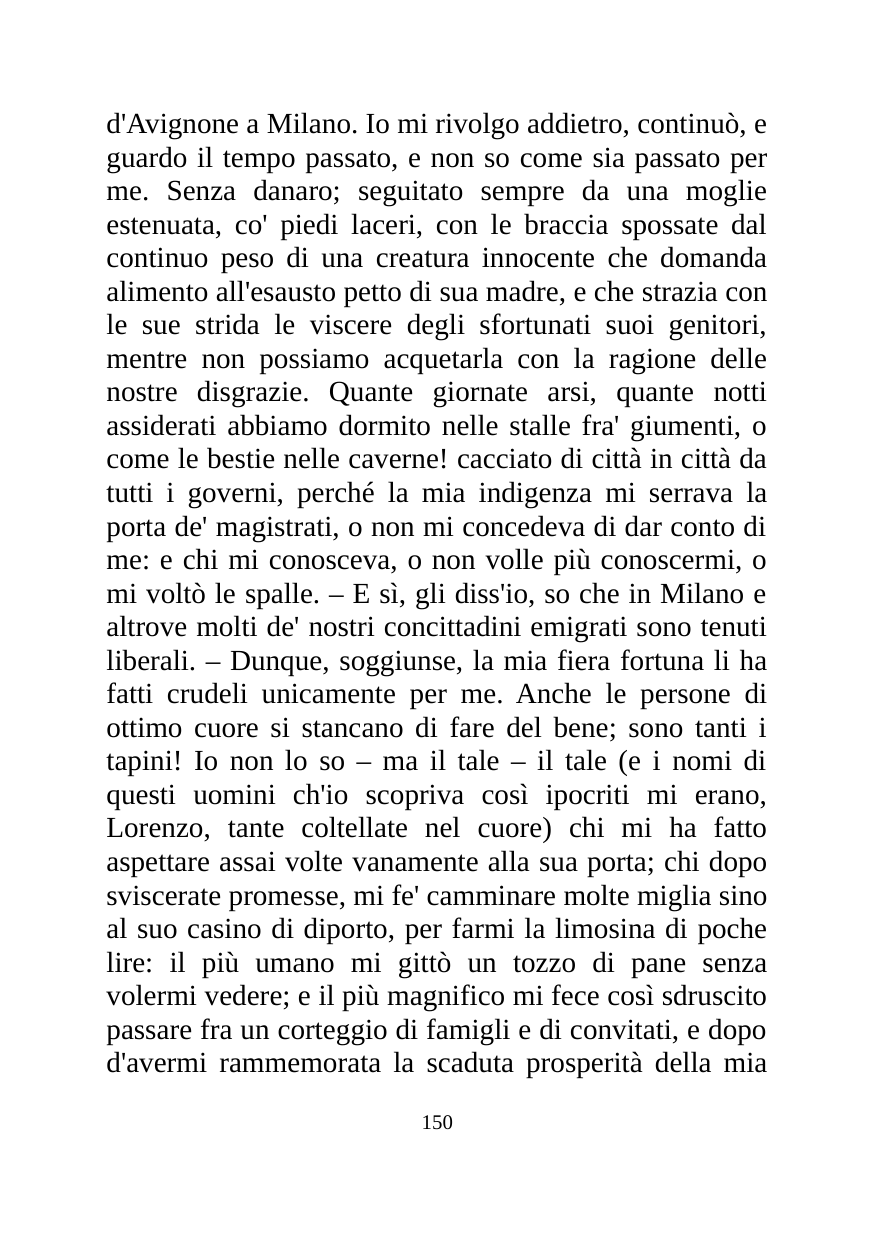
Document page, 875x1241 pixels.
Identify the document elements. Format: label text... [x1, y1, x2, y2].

text d'Avignone a Milano. Io mi rivolgo addietro, continuò, e guardo il tempo passato, e non so come sia passato per me. Senza danaro; seguitato sempre da una moglie estenuata, co' piedi laceri, con le braccia spossate dal continuo peso di una creatura innocente che domanda alimento all'esausto petto di sua madre, e che strazia con le sue strida le viscere degli sfortunati suoi genitori, mentre non possiamo acquetarla con la ragione delle nostre disgrazie. Quante giornate arsi, quante notti assiderati abbiamo dormito nelle stalle fra' giumenti, o come le bestie nelle caverne! cacciato di città in città da tutti i governi, perché la mia indigenza mi serrava la porta de' magistrati, o non mi concedeva di dar conto di me: e chi mi conosceva, o non volle più conoscermi, o mi voltò le spalle. – E sì, gli diss'io, so che in Milano e altrove molti de' nostri concittadini emigrati sono tenuti liberali. – Dunque, soggiunse, la mia fiera fortuna li ha fatti crudeli unicamente per me. Anche le persone di ottimo cuore si stancano di fare del bene; sono tanti i tapini! Io non lo so – ma il tale – il tale (e i nomi di questi uomini ch'io scopriva così ipocriti mi erano, Lorenzo, tante coltellate nel cuore) chi mi ha fatto aspettare assai volte vanamente alla sua porta; chi dopo sviscerate promesse, mi fe' camminare molte miglia sino al suo casino di diporto, per farmi la limosina di poche lire: il più umano mi gittò un tozzo di pane senza volermi vedere; e il più magnifico mi fece così sdruscito passare fra un corteggio di famigli e di convitati, e dopo d'avermi rammemorata la scaduta prosperità della mia [106, 106, 768, 1079]
